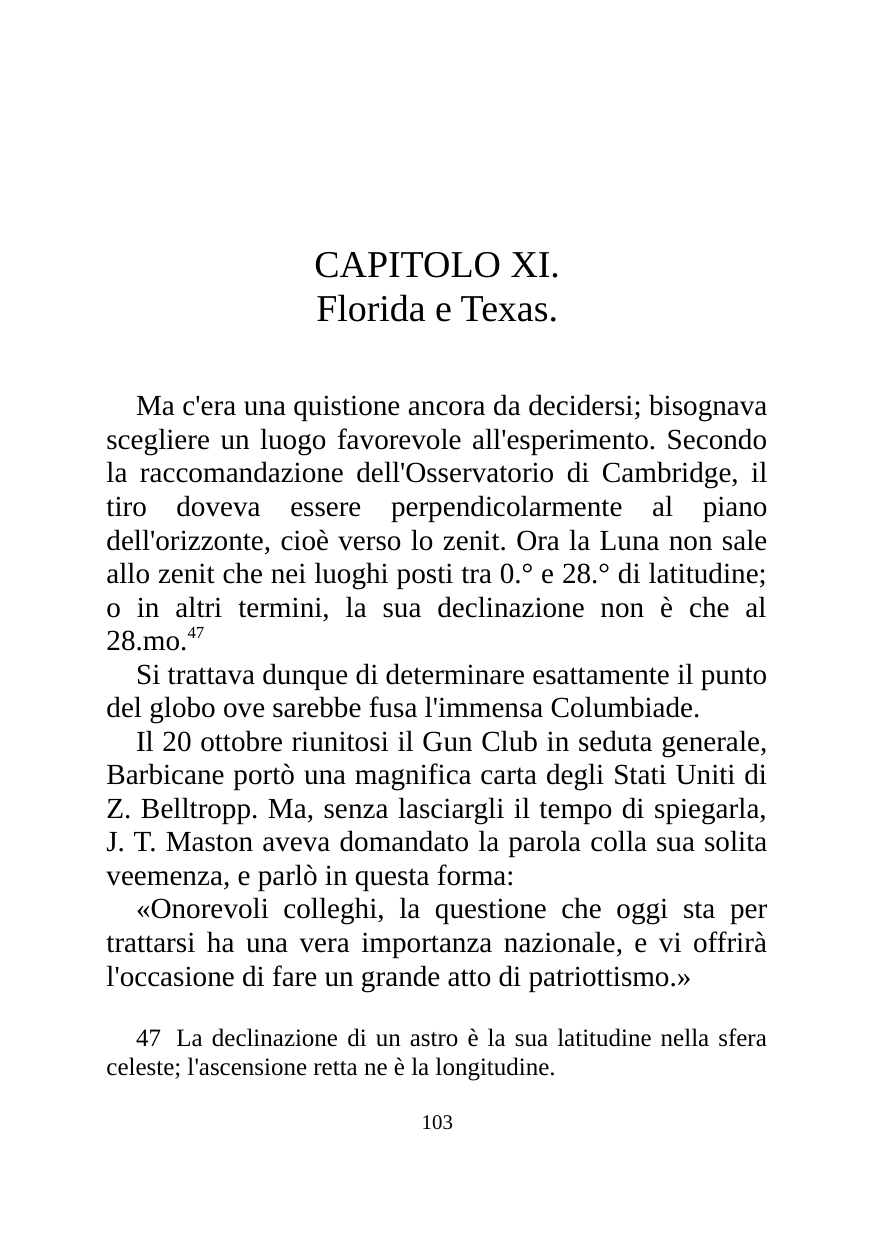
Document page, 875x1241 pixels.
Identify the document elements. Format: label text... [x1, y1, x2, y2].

text Ma c'era una quistione ancora da decidersi; bisognava scegliere un luogo favorevole all'esperimento. Secondo la raccomandazione dell'Osservatorio di Cambridge, il tiro doveva essere perpendicolarmente al piano dell'orizzonte, cioè verso lo zenit. Ora la Luna non sale allo zenit che nei luoghi posti tra 0.° e 28.° di latitudine; o in altri termini, la sua declinazione non è che al 28.mo. [106, 388, 768, 657]
text La declinazione di un astro è la sua latitudine nella sfera celeste; l'ascensione retta ne è la longitudine. [106, 1023, 768, 1080]
text «Onorevoli colleghi, la questione che oggi sta per trattarsi ha una vera importanza nazionale, e vi offrirà l'occasione di fare un grande atto di patriottismo.» [106, 892, 768, 992]
text Il 20 ottobre riunitosi il Gun Club in seduta generale, Barbicane portò una magnifica carta degli Stati Uniti di Z. Belltropp. Ma, senza lasciargli il tempo di spiegarla, J. T. Maston aveva domandato la parola colla sua solita veemenza, e parlò in questa forma: [106, 724, 768, 892]
text Si trattava dunque di determinare esattamente il punto del globo ove sarebbe fusa l'immensa Columbiade. [106, 657, 768, 724]
subtitle CAPITOLO XI. Florida e Texas. [106, 242, 768, 329]
